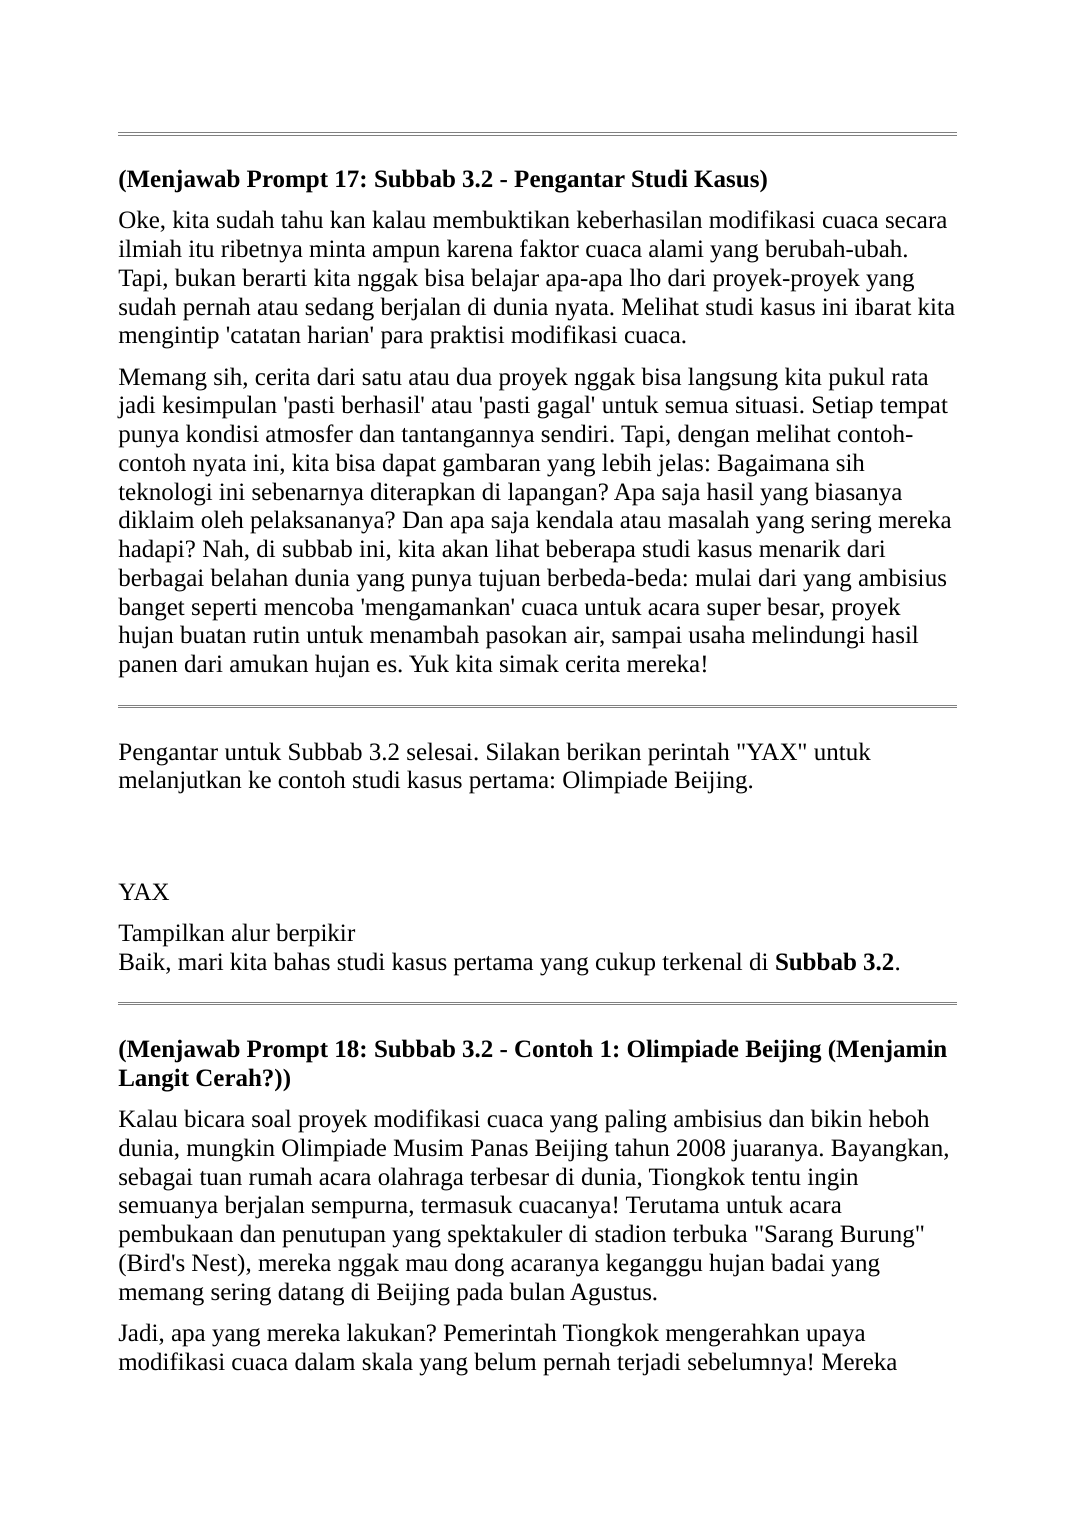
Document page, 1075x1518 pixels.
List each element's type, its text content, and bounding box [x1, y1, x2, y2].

text Kalau bicara soal proyek modifikasi cuaca yang paling ambisius dan bikin heboh dunia, mungkin Olimpiade Musim Panas Beijing tahun 2008 juaranya. Bayangkan, sebagai tuan rumah acara olahraga terbesar di dunia, Tiongkok tentu ingin semuanya berjalan sempurna, termasuk cuacanya! Terutama untuk acara pembukaan dan penutupan yang spektakuler di stadion terbuka "Sarang Burung" (Bird's Nest), mereka nggak mau dong acaranya keganggu hujan badai yang memang sering datang di Beijing pada bulan Agustus. [118, 1104, 957, 1305]
text Baik, mari kita bahas studi kasus pertama yang cukup terkenal di Subbab 3.2. [118, 947, 957, 975]
text (Menjawab Prompt 18: Subbab 3.2 - Contoh 1: Olimpiade Beijing (Menjamin Langit Cerah?)) [118, 1034, 957, 1092]
text Oke, kita sudah tahu kan kalau membuktikan keberhasilan modifikasi cuaca secara ilmiah itu ribetnya minta ampun karena faktor cuaca alami yang berubah-ubah. Tapi, bukan berarti kita nggak bisa belajar apa-apa lho dari proyek-proyek yang sudah pernah atau sedang berjalan di dunia nyata. Melihat studi kasus ini ibarat kita mengintip 'catatan harian' para praktisi modifikasi cuaca. [118, 206, 957, 349]
text (Menjawab Prompt 17: Subbab 3.2 - Pengantar Studi Kasus) [118, 164, 957, 193]
text Jadi, apa yang mereka lakukan? Pemerintah Tiongkok mengerahkan upaya modifikasi cuaca dalam skala yang belum pernah terjadi sebelumnya! Mereka [118, 1318, 957, 1375]
text Pengantar untuk Subbab 3.2 selesai. Silakan berikan perintah "YAX" untuk melanjutkan ke contoh studi kasus pertama: Olimpiade Beijing. [118, 737, 957, 794]
text YAX [118, 877, 957, 905]
text Memang sih, cerita dari satu atau dua proyek nggak bisa langsung kita pukul rata jadi kesimpulan 'pasti berhasil' atau 'pasti gagal' untuk semua situasi. Setiap tempat punya kondisi atmosfer dan tantangannya sendiri. Tapi, dengan melihat contoh-contoh nyata ini, kita bisa dapat gambaran yang lebih jelas: Bagaimana sih teknologi ini sebenarnya diterapkan di lapangan? Apa saja hasil yang biasanya diklaim oleh pelaksananya? Dan apa saja kendala atau masalah yang sering mereka hadapi? Nah, di subbab ini, kita akan lihat beberapa studi kasus menarik dari berbagai belahan dunia yang punya tujuan berbeda-beda: mulai dari yang ambisius banget seperti mencoba 'mengamankan' cuaca untuk acara super besar, proyek hujan buatan rutin untuk menambah pasokan air, sampai usaha melindungi hasil panen dari amukan hujan es. Yuk kita simak cerita mereka! [118, 362, 957, 678]
text Tampilkan alur berpikir [118, 918, 957, 947]
